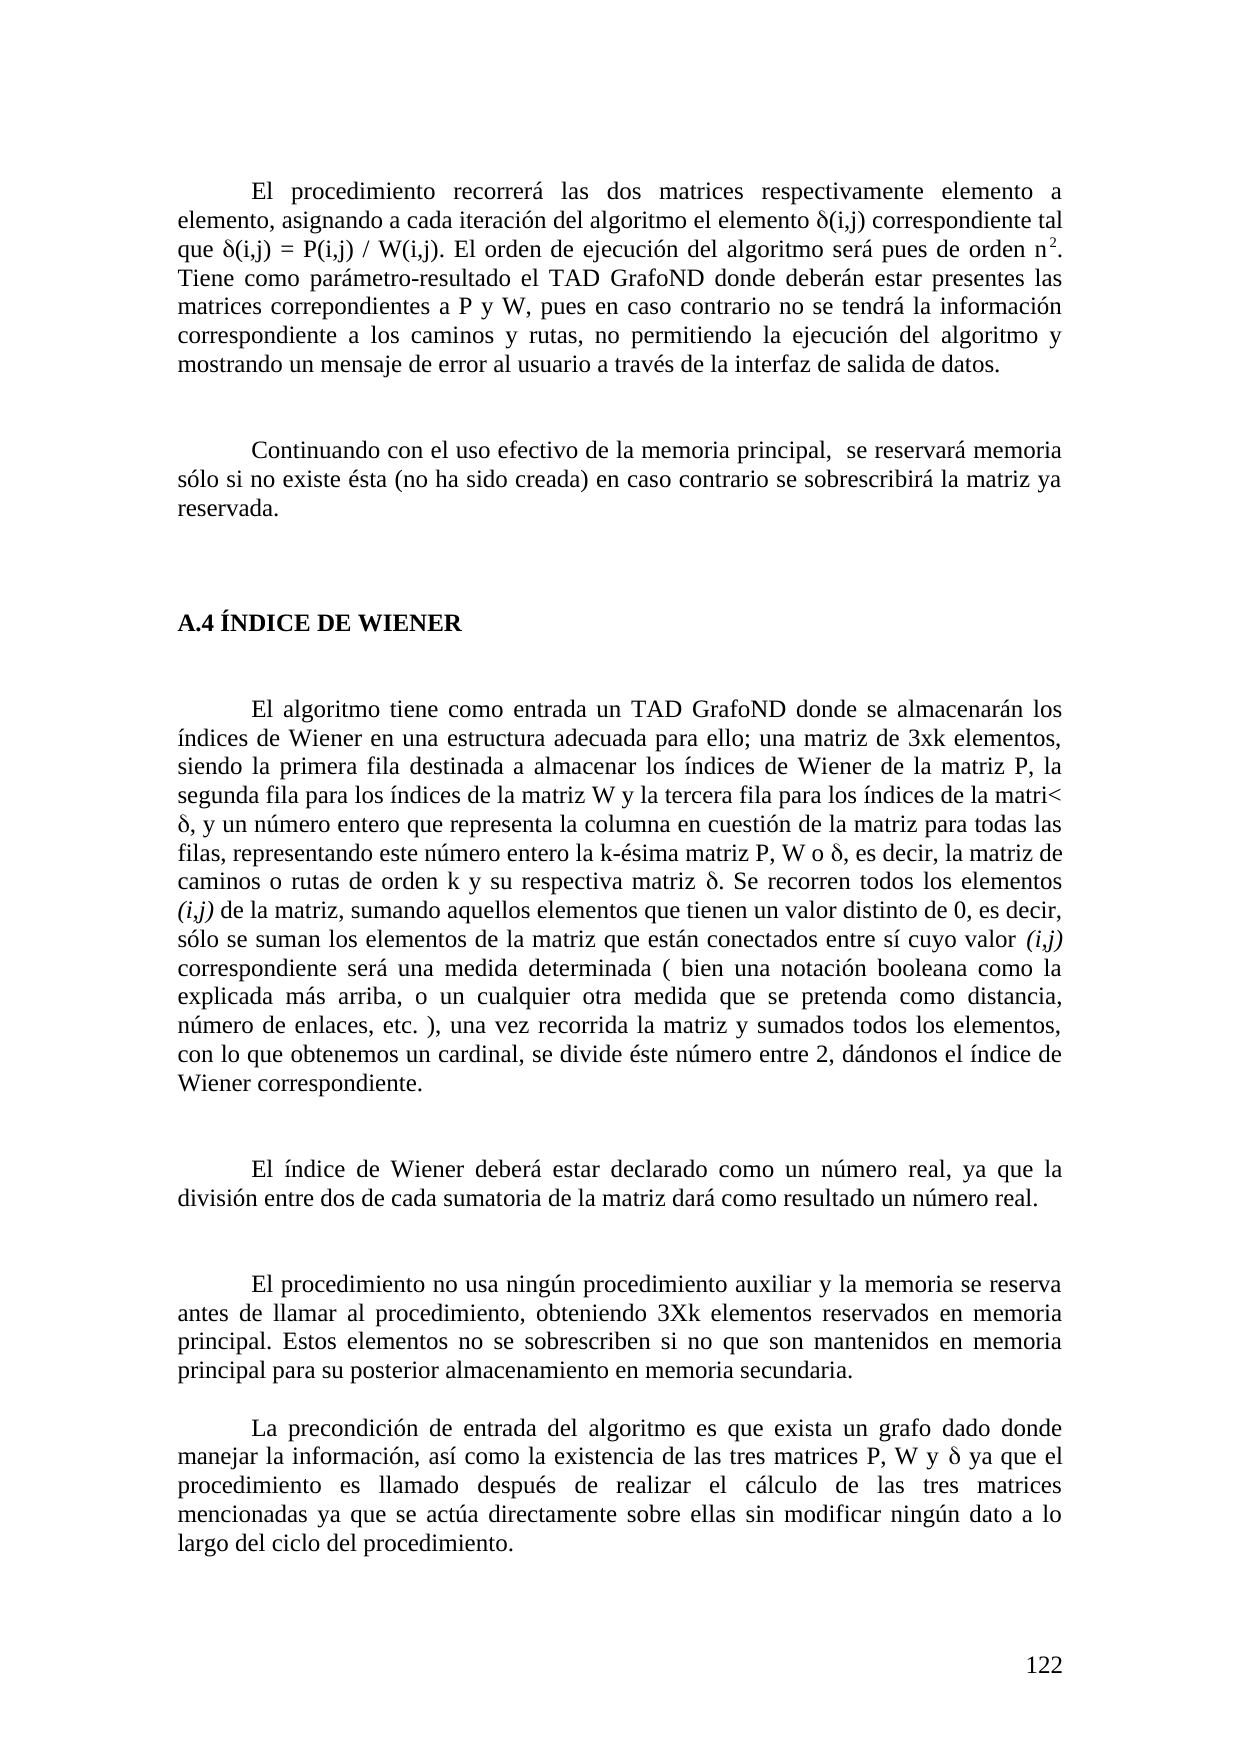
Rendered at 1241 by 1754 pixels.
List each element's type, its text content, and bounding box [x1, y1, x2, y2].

subtitle A.4 ÍNDICE DE WIENER [177, 608, 1063, 636]
text Continuando con el uso efectivo de la memoria principal, se reservará memoria sólo si no existe ésta (no ha sido creada) en caso contrario se sobrescribirá la matriz ya reservada. [177, 435, 1063, 521]
text El procedimiento recorrerá las dos matrices respectivamente elemento a elemento, asignando a cada iteración del algoritmo el elemento (i,j) correspondiente tal que (i,j) = P(i,j) / W(i,j). El orden de ejecución del algoritmo será pues de orden n2. Tiene como parámetro-resultado el TAD GrafoND donde deberán estar presentes las matrices correpondientes a P y W, pues en caso contrario no se tendrá la información correspondiente a los caminos y rutas, no permitiendo la ejecución del algoritmo y mostrando un mensaje de error al usuario a través de la interfaz de salida de datos. [177, 176, 1063, 378]
text La precondición de entrada del algoritmo es que exista un grafo dado donde manejar la información, así como la existencia de las tres matrices P, W y  ya que el procedimiento es llamado después de realizar el cálculo de las tres matrices mencionadas ya que se actúa directamente sobre ellas sin modificar ningún dato a lo largo del ciclo del procedimiento. [177, 1413, 1063, 1556]
text El procedimiento no usa ningún procedimiento auxiliar y la memoria se reserva antes de llamar al procedimiento, obteniendo 3Xk elementos reservados en memoria principal. Estos elementos no se sobrescriben si no que son mantenidos en memoria principal para su posterior almacenamiento en memoria secundaria. [177, 1269, 1063, 1384]
text El índice de Wiener deberá estar declarado como un número real, ya que la división entre dos de cada sumatoria de la matriz dará como resultado un número real. [177, 1154, 1063, 1211]
text El algoritmo tiene como entrada un TAD GrafoND donde se almacenarán los índices de Wiener en una estructura adecuada para ello; una matriz de 3xk elementos, siendo la primera fila destinada a almacenar los índices de Wiener de la matriz P, la segunda fila para los índices de la matriz W y la tercera fila para los índices de la matri< , y un número entero que representa la columna en cuestión de la matriz para todas las filas, representando este número entero la k-ésima matriz P, W o , es decir, la matriz de caminos o rutas de orden k y su respectiva matriz . Se recorren todos los elementos (i,j) de la matriz, sumando aquellos elementos que tienen un valor distinto de 0, es decir, sólo se suman los elementos de la matriz que están conectados entre sí cuyo valor (i,j) correspondiente será una medida determinada ( bien una notación booleana como la explicada más arriba, o un cualquier otra medida que se pretenda como distancia, número de enlaces, etc. ), una vez recorrida la matriz y sumados todos los elementos, con lo que obtenemos un cardinal, se divide éste número entre 2, dándonos el índice de Wiener correspondiente. [177, 694, 1063, 1096]
